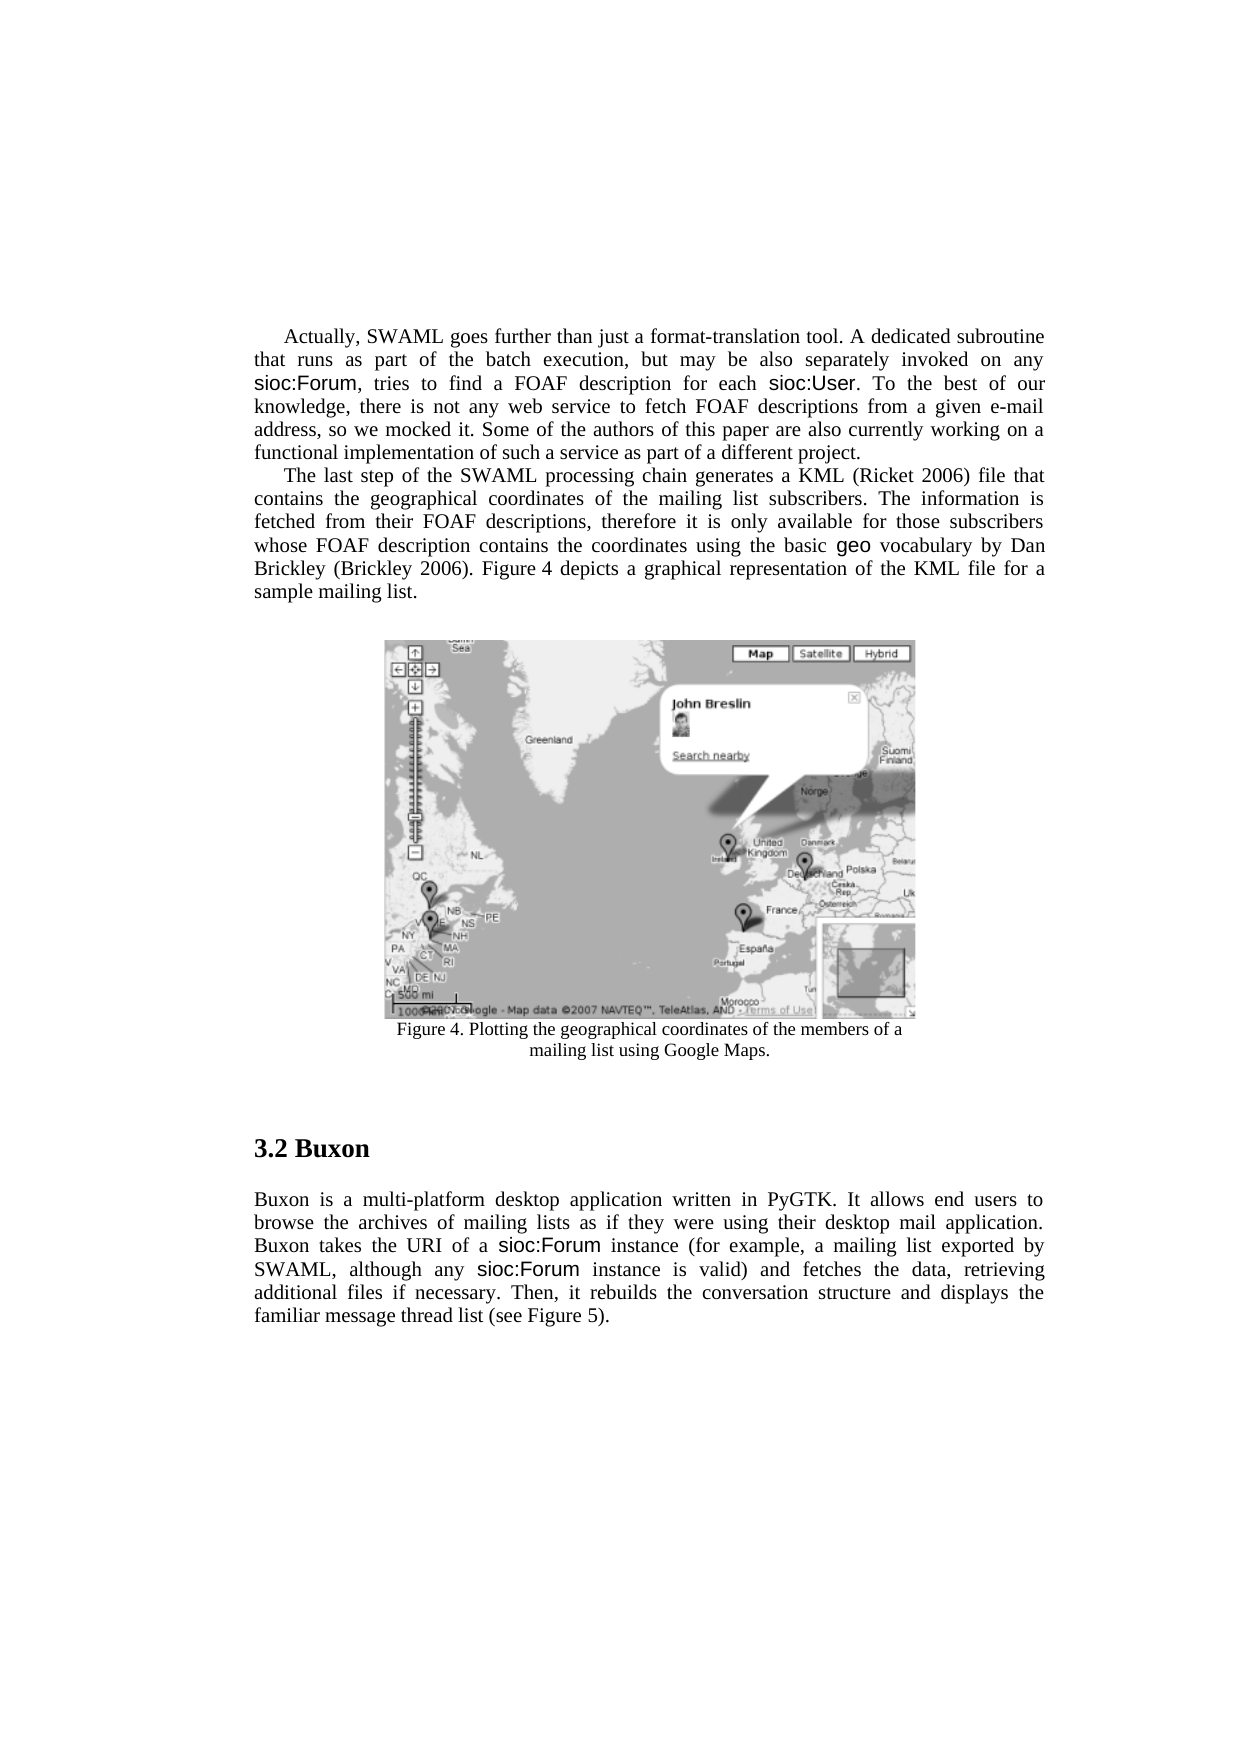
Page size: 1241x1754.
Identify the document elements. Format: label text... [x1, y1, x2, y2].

text The last step of the SWAML processing chain generates a KML (Ricket 2006) file that contains the geographical coordinates of the mailing list subscribers. The information is fetched from their FOAF descriptions, therefore it is only available for those subscribers whose FOAF description contains the coordinates using the basic geo vocabulary by Dan Brickley (Brickley 2006). Figure 4 depicts a graphical representation of the KML file for a sample mailing list. [254, 464, 1045, 603]
text Buxon is a multi-platform desktop application written in PyGTK. It allows end users to browse the archives of mailing lists as if they were using their desktop mail application. Buxon takes the URI of a sioc:Forum instance (for example, a mailing list exported by SWAML, although any sioc:Forum instance is valid) and fetches the data, retrieving additional files if necessary. Then, it rebuilds the conversation structure and displays the familiar message thread list (see Figure 5). [254, 1188, 1045, 1327]
text Figure 4. Plotting the geographical coordinates of the members of a mailing list using Google Maps. [384, 1019, 915, 1060]
subtitle 3.2 Buxon [254, 1133, 1045, 1163]
picture [384, 640, 916, 1019]
text Actually, SWAML goes further than just a format-translation tool. A dedicated subroutine that runs as part of the batch execution, but may be also separately invoked on any sioc:Forum, tries to find a FOAF description for each sioc:User. To the best of our knowledge, there is not any web service to fetch FOAF descriptions from a given e-mail address, so we mocked it. Some of the authors of this paper are also currently working on a functional implementation of such a service as part of a different project. [254, 325, 1045, 464]
